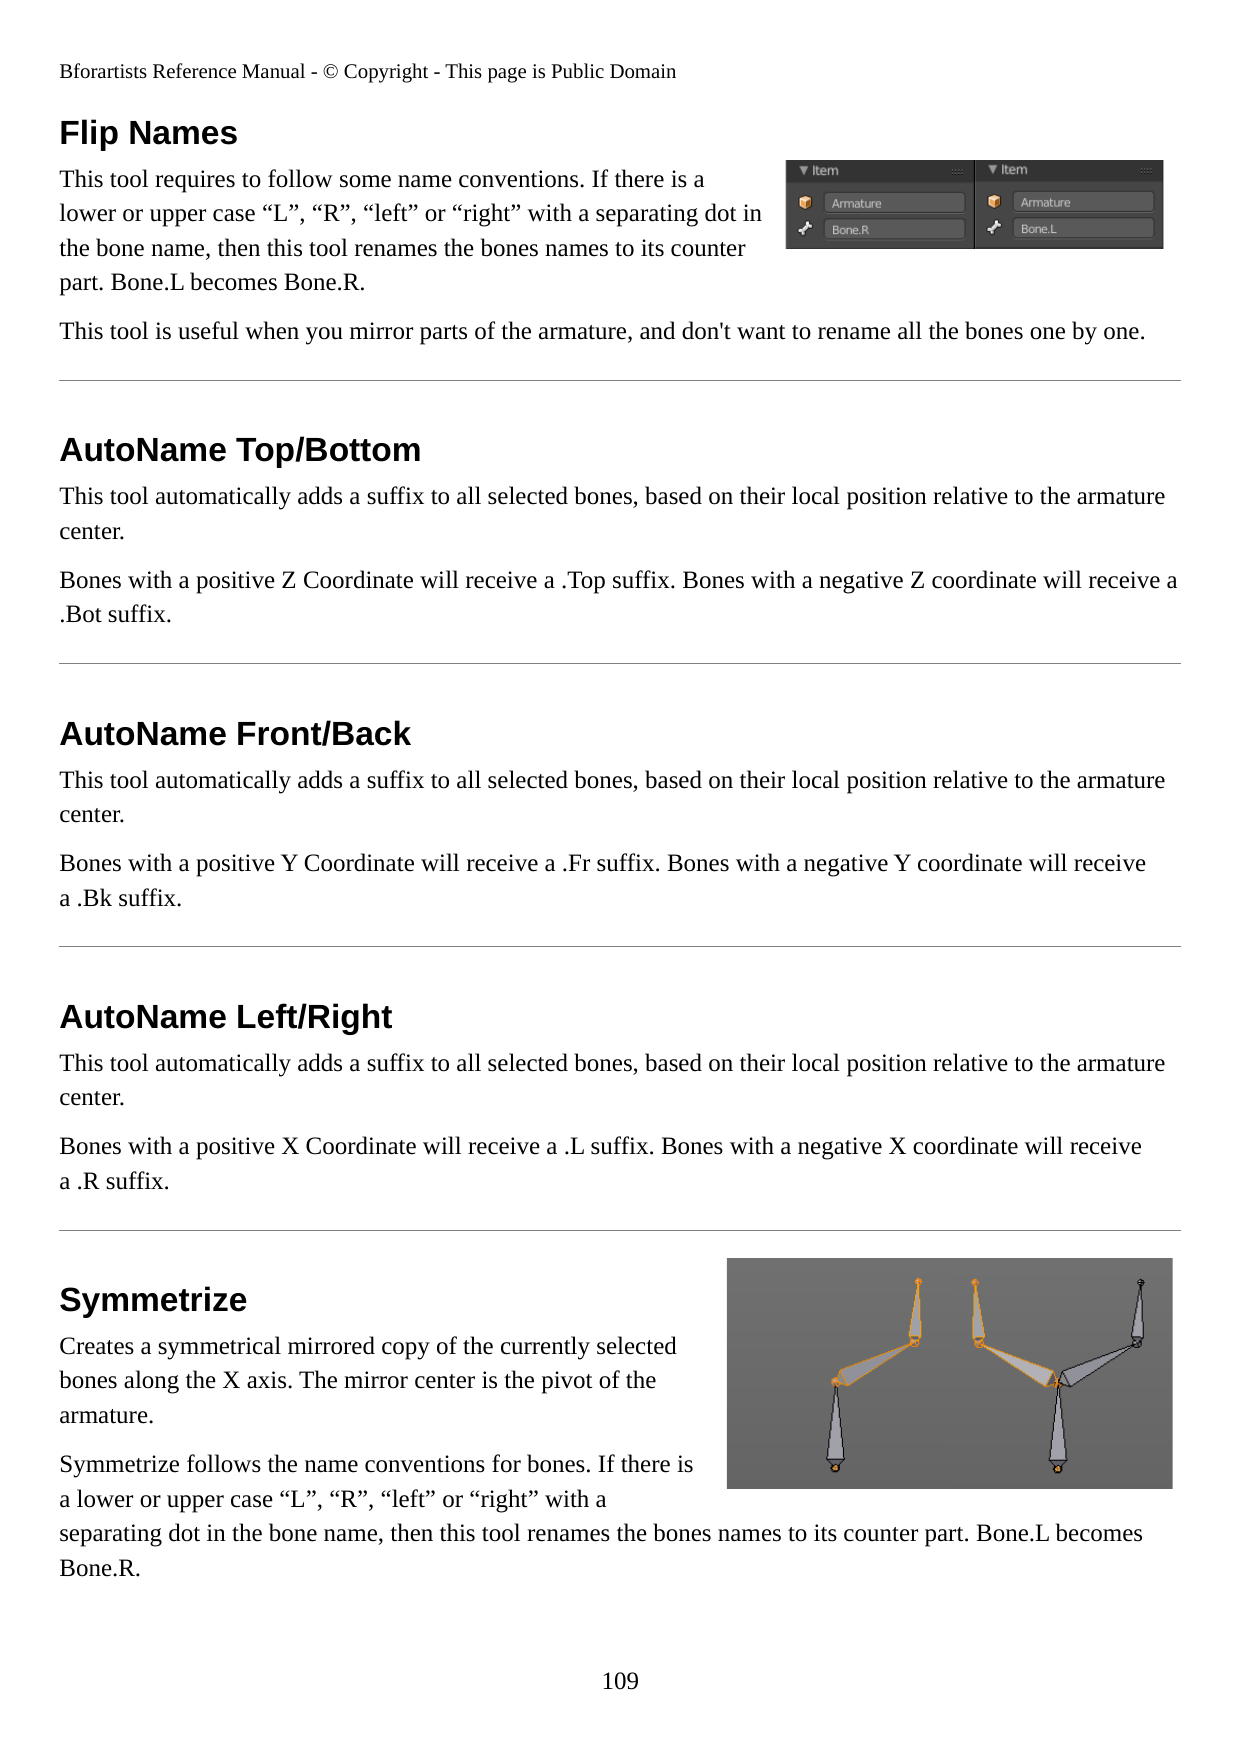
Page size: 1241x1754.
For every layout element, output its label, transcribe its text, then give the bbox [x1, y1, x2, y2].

text Bones with a positive X Coordinate will receive a .L suffix. Bones with a negative X coordinate will receive a .R suffix. [59, 1131, 1181, 1195]
text This tool is useful when you mirror parts of the armature, and don't want to rename all the bones one by one. [59, 316, 1181, 345]
subtitle Flip Names [59, 113, 1181, 151]
subtitle [1173, 1280, 1181, 1319]
picture [785, 160, 1164, 249]
subtitle AutoName Left/Right [59, 997, 1181, 1035]
text Creates a symmetrical mirrored copy of the currently selected bones along the X axis. The mirror center is the pivot of the armature. [59, 1331, 726, 1429]
picture [726, 1258, 1173, 1489]
text This tool automatically adds a suffix to all selected bones, based on their local position relative to the armature center. [59, 765, 1181, 828]
text This tool automatically adds a suffix to all selected bones, based on their local position relative to the armature center. [59, 1048, 1181, 1111]
text This tool automatically adds a suffix to all selected bones, based on their local position relative to the armature center. [59, 481, 1181, 545]
subtitle AutoName Front/Back [59, 713, 1181, 752]
subtitle Symmetrize [59, 1280, 726, 1319]
text Symmetrize follows the name conventions for bones. If there is a lower or upper case “L”, “R”, “left” or “right” with a separating dot in the bone name, then this tool renames the bones names to its counter part. Bone.L becomes Bone.R. [59, 1449, 1181, 1581]
text This tool requires to follow some name conventions. If there is a lower or upper case “L”, “R”, “left” or “right” with a separating dot in the bone name, then this tool renames the bones names to its counter part. Bone.L becomes Bone.R. [59, 164, 1181, 296]
subtitle AutoName Top/Bottom [59, 430, 1181, 469]
text Bones with a positive Z Coordinate will receive a .Top suffix. Bones with a negative Z coordinate will receive a .Bot suffix. [59, 565, 1181, 628]
text Bones with a positive Y Coordinate will receive a .Fr suffix. Bones with a negative Y coordinate will receive a .Bk suffix. [59, 848, 1181, 911]
